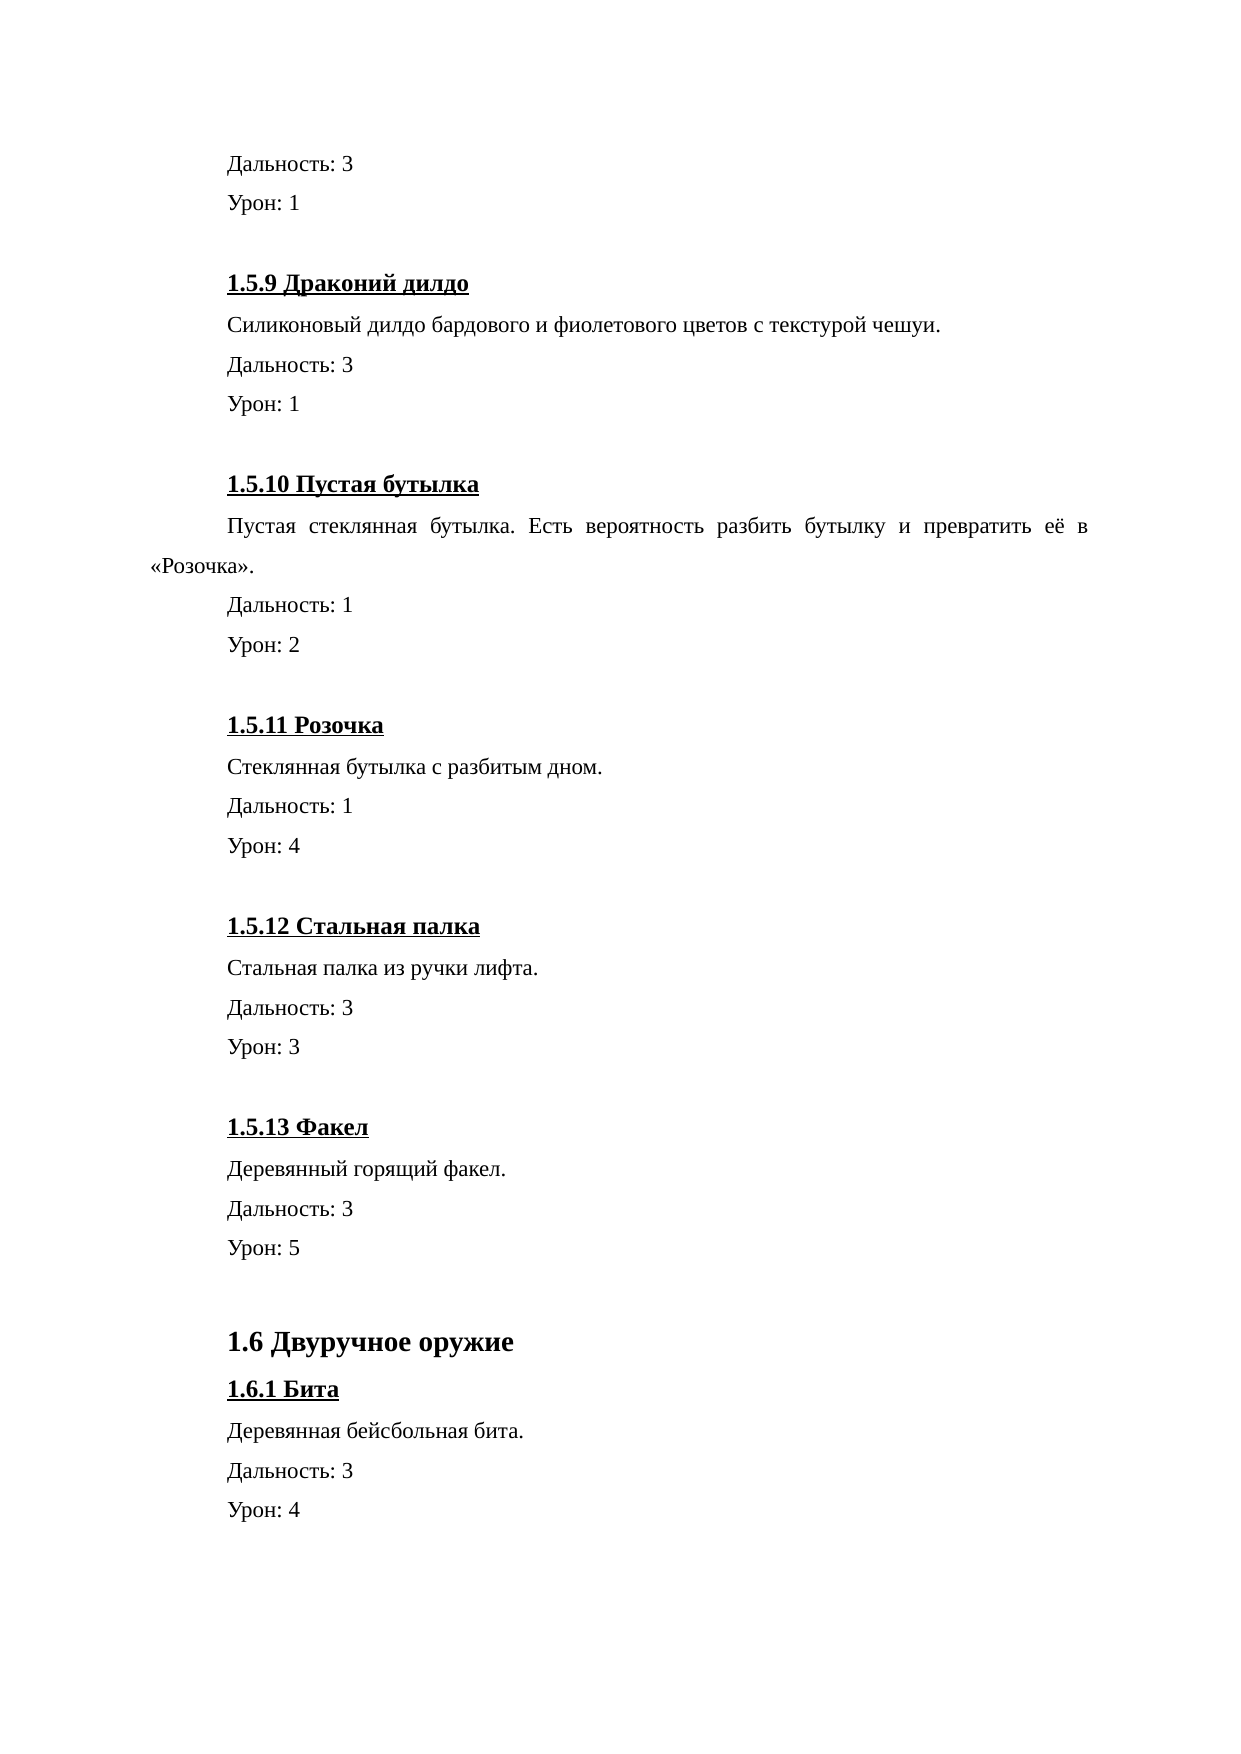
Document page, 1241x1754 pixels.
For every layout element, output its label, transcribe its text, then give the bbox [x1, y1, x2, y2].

text Деревянная бейсбольная бита. [150, 1417, 1090, 1444]
text 1.6 Двуручное оружие [150, 1324, 1090, 1357]
text Пустая стеклянная бутылка. Есть вероятность разбить бутылку и превратить её в «Розочка». [150, 513, 1090, 578]
text Урон: 2 [150, 631, 1090, 657]
text 1.5.12 Стальная палка [150, 911, 1090, 940]
text Стеклянная бутылка с разбитым дном. [150, 753, 1090, 779]
text Дальность: 3 [150, 351, 1090, 377]
text Дальность: 3 [150, 994, 1090, 1020]
text Урон: 1 [150, 391, 1090, 417]
text Дальность: 3 [150, 150, 1090, 176]
text 1.5.10 Пустая бутылка [150, 469, 1090, 498]
text Урон: 1 [150, 189, 1090, 216]
text Силиконовый дилдо бардового и фиолетового цветов с текстурой чешуи. [150, 312, 1090, 338]
text Дальность: 3 [150, 1195, 1090, 1221]
text Урон: 5 [150, 1234, 1090, 1261]
text Дальность: 1 [150, 793, 1090, 819]
text Урон: 3 [150, 1033, 1090, 1059]
text Урон: 4 [150, 1496, 1090, 1523]
text 1.5.13 Факел [150, 1112, 1090, 1141]
text Деревянный горящий факел. [150, 1155, 1090, 1182]
text 1.6.1 Бита [150, 1374, 1090, 1403]
text Дальность: 3 [150, 1457, 1090, 1483]
text Дальность: 1 [150, 592, 1090, 618]
text 1.5.9 Драконий дилдо [150, 268, 1090, 297]
text Урон: 4 [150, 832, 1090, 858]
text Стальная палка из ручки лифта. [150, 954, 1090, 981]
text 1.5.11 Розочка [150, 710, 1090, 739]
